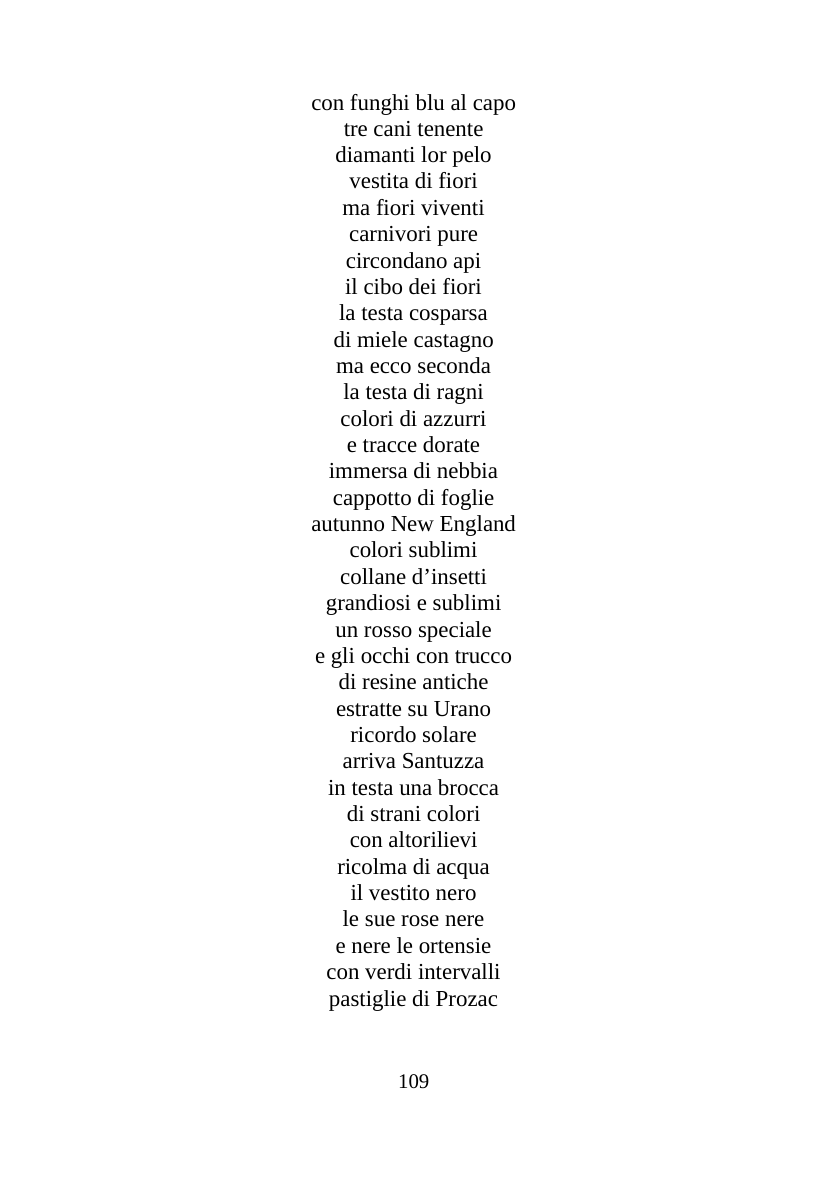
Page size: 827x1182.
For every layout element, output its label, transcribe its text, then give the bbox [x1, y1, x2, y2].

text con verdi intervalli [88, 958, 738, 984]
text con altorilievi [88, 826, 738, 853]
text ricolma di acqua [88, 853, 738, 879]
text tre cani tenente [88, 115, 738, 141]
text pastiglie di Prozac [88, 984, 738, 1011]
text un rosso speciale [88, 616, 738, 642]
text collane d’insetti [88, 563, 738, 589]
text carnivori pure [88, 220, 738, 247]
text autunno New England [88, 510, 738, 537]
text di strani colori [88, 800, 738, 826]
text di resine antiche [88, 668, 738, 695]
text in testa una brocca [88, 774, 738, 800]
text circondano api [88, 247, 738, 273]
text diamanti lor pelo [88, 141, 738, 168]
text cappotto di foglie [88, 484, 738, 510]
text grandiosi e sublimi [88, 589, 738, 616]
text il cibo dei fiori [88, 273, 738, 299]
text immersa di nebbia [88, 457, 738, 484]
text vestita di fiori [88, 168, 738, 194]
text colori sublimi [88, 537, 738, 563]
text la testa cosparsa [88, 299, 738, 326]
text con funghi blu al capo [88, 88, 738, 115]
text arriva Santuzza [88, 747, 738, 774]
text colori di azzurri [88, 405, 738, 431]
text ma ecco seconda [88, 352, 738, 378]
text ricordo solare [88, 721, 738, 747]
text e gli occhi con trucco [88, 642, 738, 668]
text la testa di ragni [88, 378, 738, 405]
text di miele castagno [88, 326, 738, 352]
text e nere le ortensie [88, 932, 738, 958]
text e tracce dorate [88, 431, 738, 457]
text il vestito nero [88, 879, 738, 906]
text ma fiori viventi [88, 194, 738, 220]
text estratte su Urano [88, 695, 738, 721]
text le sue rose nere [88, 906, 738, 932]
